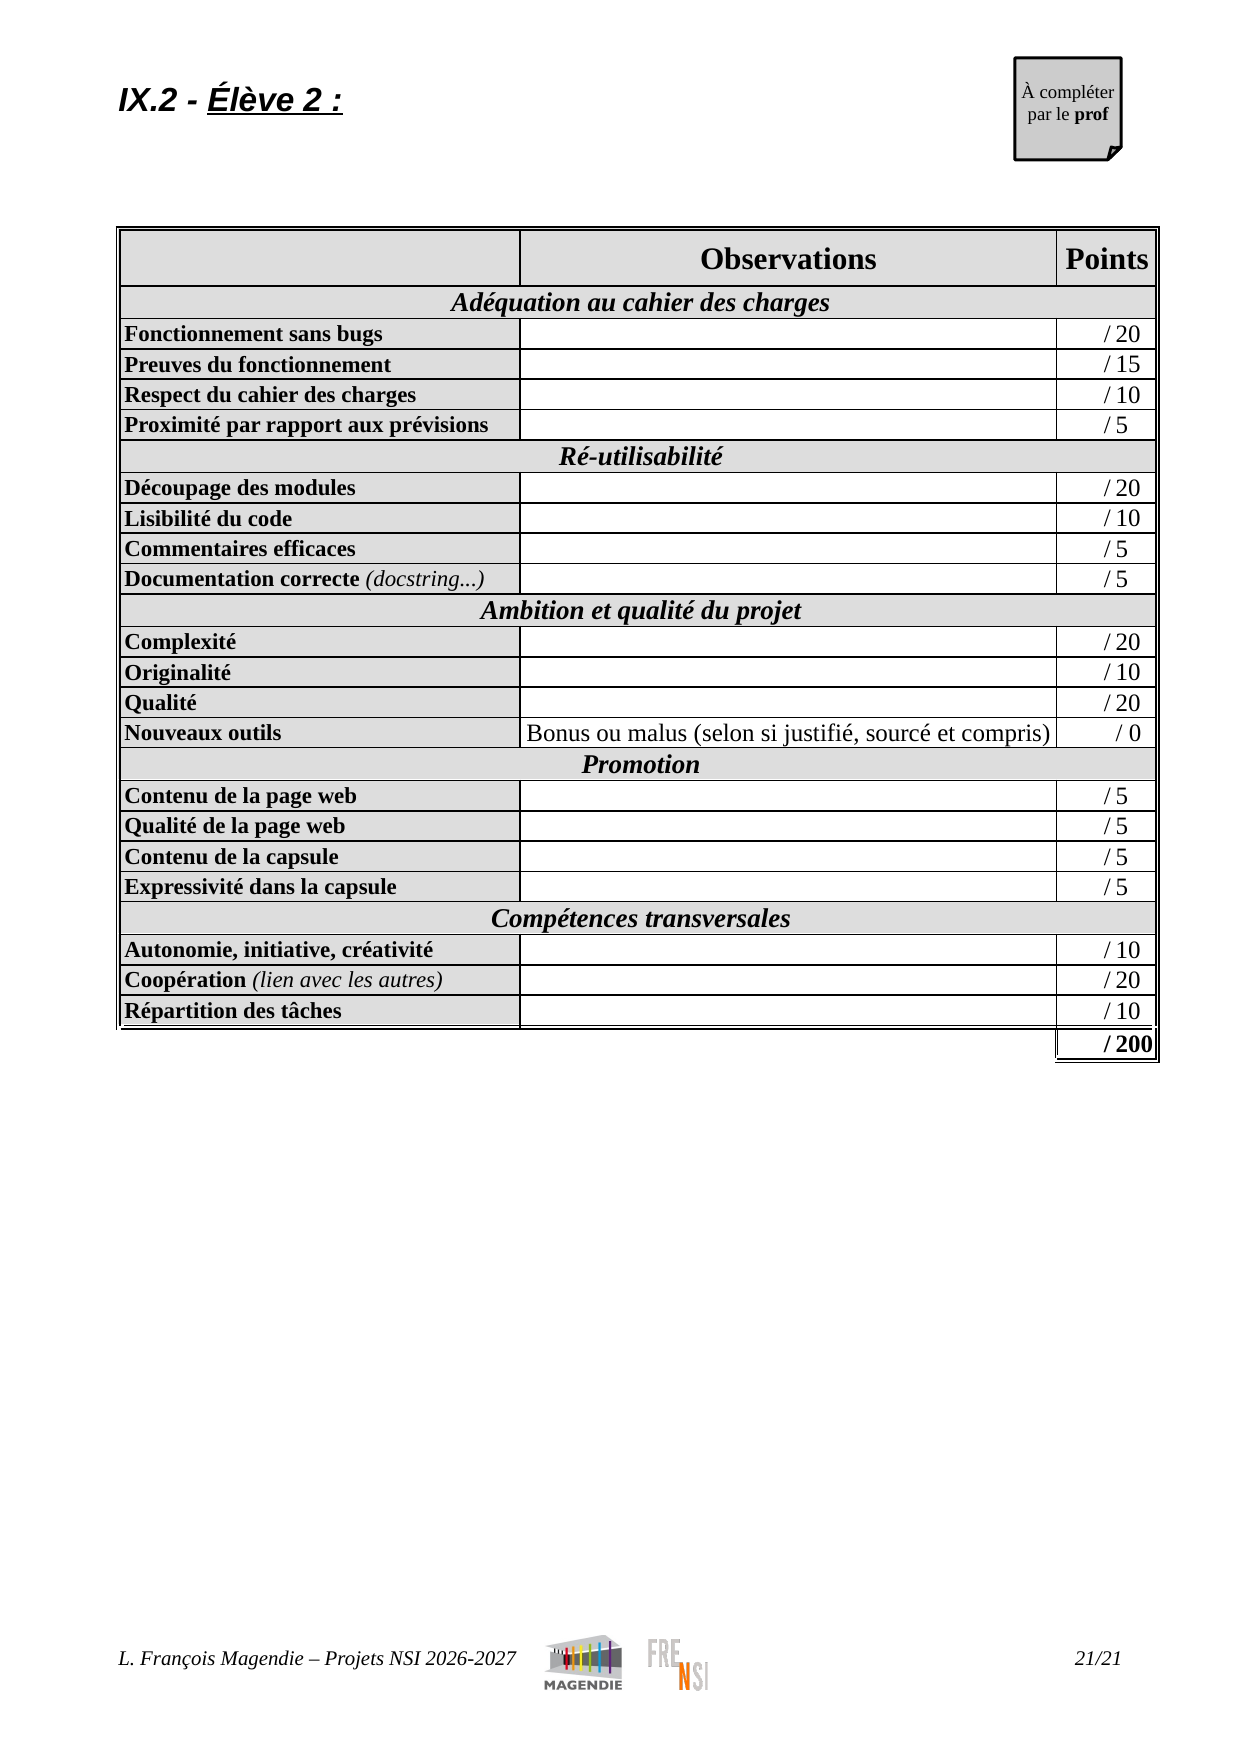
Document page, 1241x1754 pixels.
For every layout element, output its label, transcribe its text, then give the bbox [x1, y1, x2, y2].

table_cell / [1099, 350, 1115, 378]
table_cell Bonus ou malus (selon si justifié, sourcé et compris) [521, 718, 1056, 747]
table_cell 10 [1115, 935, 1155, 964]
table_header Observations [521, 231, 1056, 285]
table_cell Autonomie, initiative, créativité [121, 935, 519, 964]
table_cell [1057, 473, 1098, 502]
table_cell Contenu de la capsule [121, 842, 519, 871]
table_cell Qualité de la page web [121, 812, 519, 840]
table_cell 5 [1115, 410, 1155, 439]
table_cell / [1099, 842, 1115, 871]
table_cell / [1099, 410, 1115, 439]
table_cell 20 [1115, 319, 1155, 348]
table_cell [1057, 842, 1098, 871]
table_cell [1099, 718, 1115, 747]
table_cell / [1099, 1030, 1115, 1058]
table_cell [1057, 688, 1098, 717]
table_cell [521, 319, 1056, 348]
table_cell 5 [1115, 872, 1155, 901]
picture [648, 1639, 708, 1691]
table_cell Adéquation au cahier des charges [121, 287, 1155, 318]
table_cell [521, 504, 1056, 532]
table_cell [1057, 996, 1098, 1024]
table_cell 5 [1115, 781, 1155, 810]
table_cell Nouveaux outils [121, 718, 519, 747]
table_cell / [1099, 473, 1115, 502]
table_cell [521, 842, 1056, 871]
table_cell [521, 872, 1056, 901]
table_cell [521, 473, 1056, 502]
table_cell Documentation correcte (docstring...) [121, 564, 519, 593]
table_cell [1057, 564, 1098, 593]
table_cell [521, 627, 1056, 656]
table_cell 15 [1115, 350, 1155, 378]
table_cell [1057, 966, 1098, 994]
table_cell Promotion [121, 748, 1155, 779]
table_cell [1057, 410, 1098, 439]
table_cell Ambition et qualité du projet [121, 595, 1155, 626]
table_header [121, 231, 519, 285]
table_header Points [1057, 231, 1155, 285]
table_cell Expressivité dans la capsule [121, 872, 519, 901]
table_cell Complexité [121, 627, 519, 656]
table_cell [521, 966, 1056, 994]
table_cell Répartition des tâches [121, 996, 519, 1024]
table_cell Commentaires efficaces [121, 534, 519, 563]
table_cell [1057, 534, 1098, 563]
table_cell Respect du cahier des charges [121, 380, 519, 409]
table_cell [1057, 718, 1098, 747]
table_cell Preuves du fonctionnement [121, 350, 519, 378]
table_cell / [1099, 966, 1115, 994]
table_cell [1057, 935, 1098, 964]
table_cell [1057, 781, 1098, 810]
table_cell [521, 935, 1056, 964]
table_cell / [1099, 380, 1115, 409]
table_cell / [1099, 504, 1115, 532]
table_cell [521, 350, 1056, 378]
table_cell [1057, 872, 1098, 901]
table_cell / [1099, 781, 1115, 810]
subtitle Élève 2 : [118, 80, 1013, 118]
table_cell / [1099, 658, 1115, 686]
table_cell 5 [1115, 564, 1155, 593]
table_cell Coopération (lien avec les autres) [121, 966, 519, 994]
table_cell [1057, 504, 1098, 532]
table_cell 5 [1115, 534, 1155, 563]
table_cell / [1099, 872, 1115, 901]
table_cell [118, 1025, 520, 1058]
table_cell [1057, 380, 1098, 409]
table_cell [521, 380, 1056, 409]
table_cell [1057, 812, 1098, 840]
table_cell 10 [1115, 996, 1155, 1024]
table_cell / [1099, 812, 1115, 840]
table_cell [521, 534, 1056, 563]
table_cell Originalité [121, 658, 519, 686]
table_cell 10 [1115, 658, 1155, 686]
table_cell Compétences transversales [121, 902, 1155, 933]
table_cell 10 [1115, 380, 1155, 409]
table_cell 10 [1115, 504, 1155, 532]
table_cell 20 [1115, 966, 1155, 994]
table_cell [521, 688, 1056, 717]
table_cell Fonctionnement sans bugs [121, 319, 519, 348]
table_cell [1057, 627, 1098, 656]
table_cell 5 [1115, 812, 1155, 840]
table_cell 5 [1115, 842, 1155, 871]
table_cell / [1099, 996, 1115, 1024]
table_cell Proximité par rapport aux prévisions [121, 410, 519, 439]
table_cell [1057, 1030, 1098, 1058]
table_cell [1057, 658, 1098, 686]
table_cell Lisibilité du code [121, 504, 519, 532]
table_cell / [1099, 534, 1115, 563]
table_cell [521, 812, 1056, 840]
table_cell [521, 658, 1056, 686]
table_cell [521, 781, 1056, 810]
table_cell [521, 996, 1056, 1024]
table_cell 20 [1115, 473, 1155, 502]
table_cell [1057, 350, 1098, 378]
table_cell / [1099, 564, 1115, 593]
table_cell Découpage des modules [121, 473, 519, 502]
table_cell 20 [1115, 627, 1155, 656]
table_cell [1057, 319, 1098, 348]
table_cell 200 [1115, 1025, 1157, 1058]
table_cell Qualité [121, 688, 519, 717]
picture [532, 1635, 633, 1695]
table_cell [520, 1030, 1055, 1058]
table_cell [521, 410, 1056, 439]
table_cell 20 [1115, 688, 1155, 717]
table_cell Contenu de la page web [121, 781, 519, 810]
table_cell / [1099, 627, 1115, 656]
table_cell Ré-utilisabilité [121, 441, 1155, 472]
table_cell / [1099, 935, 1115, 964]
table_cell / [1099, 319, 1115, 348]
table_cell / [1099, 688, 1115, 717]
table_cell [521, 564, 1056, 593]
table_cell / 0 [1115, 718, 1155, 747]
